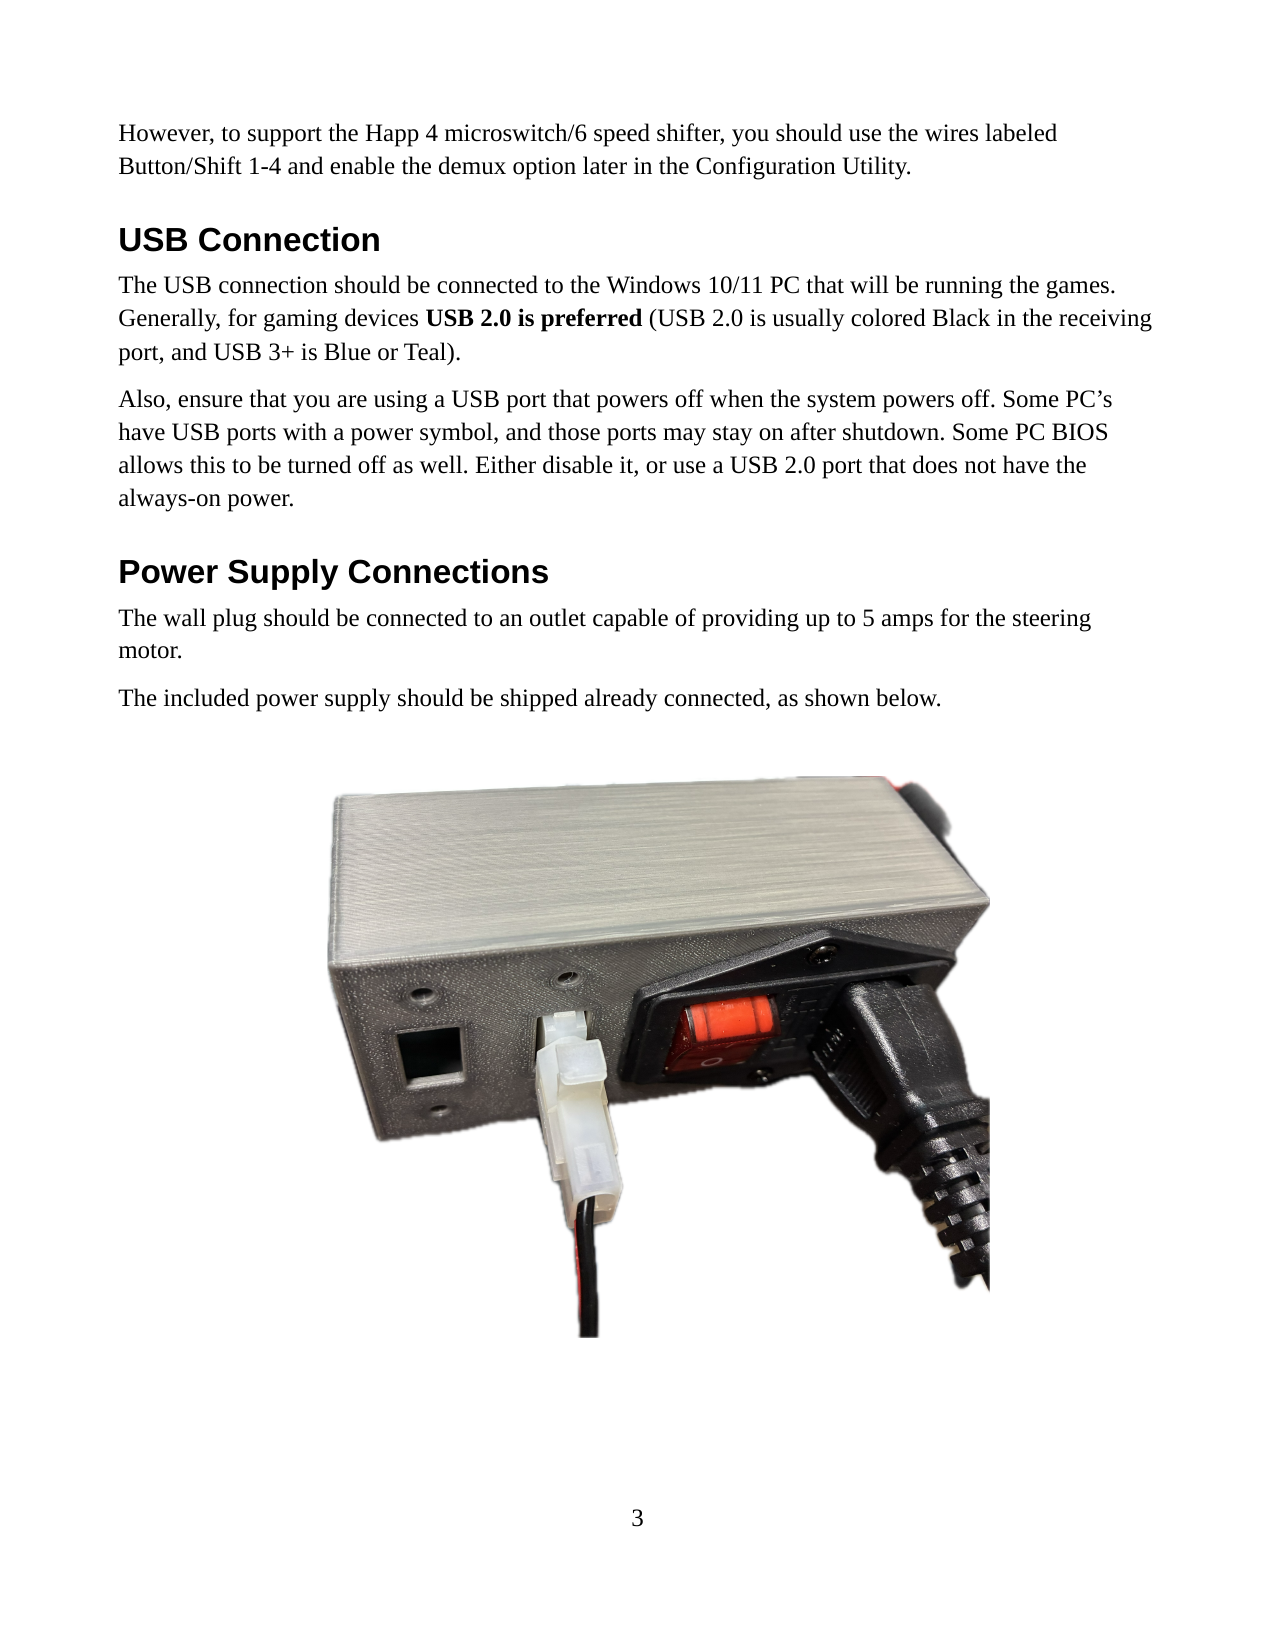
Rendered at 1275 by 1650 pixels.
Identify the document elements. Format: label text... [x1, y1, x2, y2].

picture [327, 776, 990, 1338]
text The wall plug should be connected to an outlet capable of providing up to 5 amps for the steering motor. [118, 603, 1157, 664]
text Also, ensure that you are using a USB port that powers off when the system powers off. Some PC’s have USB ports with a power symbol, and those ports may stay on after shutdown. Some PC BIOS allows this to be turned off as well. Either disable it, or use a USB 2.0 port that does not have the always-on power. [118, 384, 1157, 512]
text The included power supply should be shipped already connected, as shown below. [118, 683, 1157, 712]
text However, to support the Happ 4 microswitch/6 speed shifter, you should use the wires labeled Button/Shift 1-4 and enable the demux option later in the Configuration Utility. [118, 118, 1157, 180]
text The USB connection should be connected to the Windows 10/11 PC that will be running the games. Generally, for gaming devices USB 2.0 is preferred (USB 2.0 is usually colored Black in the receiving port, and USB 3+ is Blue or Teal). [118, 271, 1157, 365]
subtitle USB Connection [118, 219, 1157, 258]
subtitle Power Supply Connections [118, 552, 1157, 590]
